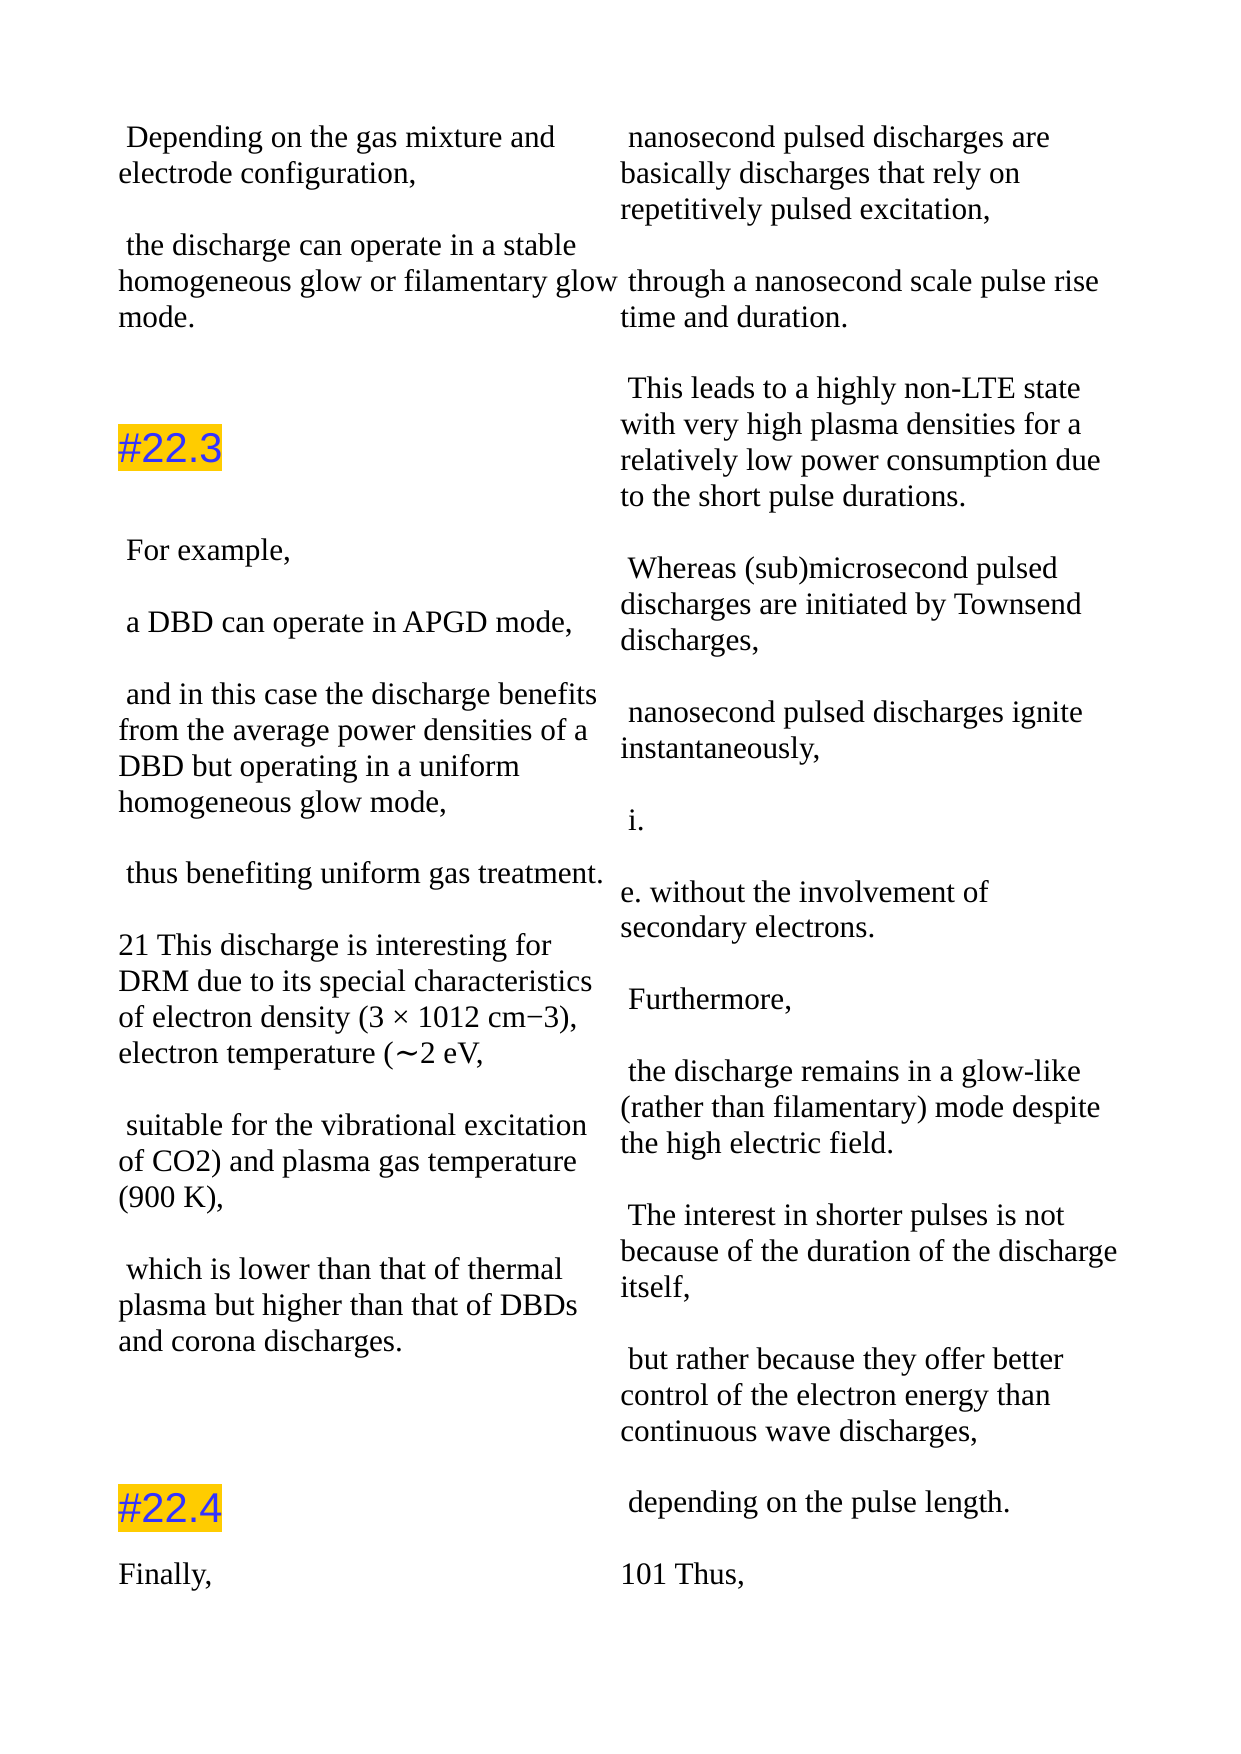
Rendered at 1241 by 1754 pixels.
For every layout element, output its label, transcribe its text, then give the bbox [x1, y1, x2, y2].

text This leads to a highly non-LTE state with very high plasma densities for a relatively low power consumption due to the short pulse durations. [620, 370, 1122, 513]
text #22.3 [118, 423, 620, 471]
text nanosecond pulsed discharges are basically discharges that rely on repetitively pulsed excitation, [620, 118, 1122, 226]
text but rather because they offer better control of the electron energy than continuous wave discharges, [620, 1340, 1122, 1448]
text through a nanosecond scale pulse rise time and duration. [620, 262, 1122, 334]
text and in this case the discharge benefits from the average power densities of a DBD but operating in a uniform homogeneous glow mode, [118, 675, 620, 819]
text Finally, [118, 1556, 620, 1591]
text For example, [118, 531, 620, 567]
text The interest in shorter pulses is not because of the duration of the discharge itself, [620, 1196, 1122, 1304]
text 21 This discharge is interesting for DRM due to its special characteristics of electron density (3 × 1012 cm−3), electron temperature (∼2 eV, [118, 927, 620, 1070]
text Furthermore, [620, 981, 1122, 1017]
text which is lower than that of thermal plasma but higher than that of DBDs and corona discharges. [118, 1250, 620, 1358]
text depending on the pulse length. [620, 1484, 1122, 1520]
text 101 Thus, [620, 1556, 1122, 1592]
text a DBD can operate in APGD mode, [118, 603, 620, 639]
text e. without the involvement of secondary electrons. [620, 873, 1122, 945]
text suitable for the vibrational excitation of CO2) and plasma gas temperature (900 K), [118, 1106, 620, 1214]
text nanosecond pulsed discharges ignite instantaneously, [620, 693, 1122, 765]
text thus benefiting uniform gas treatment. [118, 855, 620, 891]
text Whereas (sub)microsecond pulsed discharges are initiated by Townsend discharges, [620, 549, 1122, 657]
text #22.4 [118, 1484, 620, 1532]
text i. [620, 801, 1122, 837]
text Depending on the gas mixture and electrode configuration, [118, 118, 620, 190]
text the discharge can operate in a stable homogeneous glow or filamentary glow mode. [118, 226, 620, 334]
text the discharge remains in a glow-like (rather than filamentary) mode despite the high electric field. [620, 1052, 1122, 1160]
